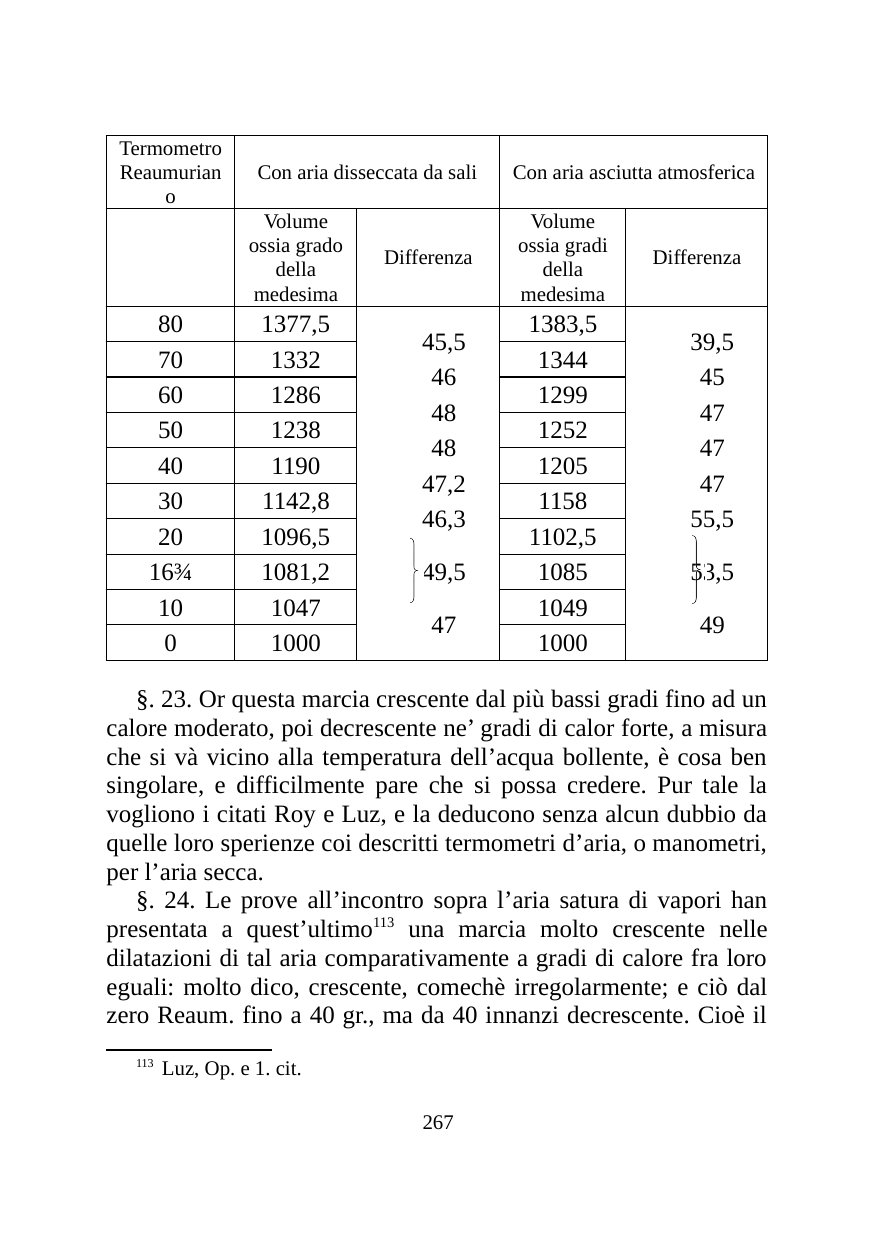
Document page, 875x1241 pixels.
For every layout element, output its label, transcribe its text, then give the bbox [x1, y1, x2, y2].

table_cell 50 [107, 413, 234, 447]
table_cell [357, 500, 388, 509]
table_cell [626, 518, 656, 527]
table_cell 0 [107, 625, 234, 660]
table_cell 1286 [235, 378, 356, 412]
table_cell [357, 350, 388, 359]
text §. 24. Le prove all’incontro sopra l’aria satura di vapori han presentata a quest’ultimo una marcia molto crescente nelle dilatazioni di tal aria comparativamente a gradi di calore fra loro eguali: molto dico, crescente, comechè irregolarmente; e ciò dal zero Reaum. fino a 40 gr., ma da 40 innanzi decrescente. Cioè il [106, 886, 768, 1029]
list Luz, Op. e 1. cit. [106, 1056, 768, 1080]
table_cell [357, 368, 388, 376]
table_cell [656, 314, 767, 323]
table_cell [357, 332, 388, 341]
table_cell 1299 [500, 378, 625, 412]
table_cell [626, 421, 656, 429]
table_cell 1238 [235, 413, 356, 447]
table_cell [357, 615, 388, 624]
table_cell [626, 580, 656, 589]
table_cell 1344 [500, 342, 625, 376]
table_cell [626, 438, 656, 447]
table_cell [656, 651, 767, 660]
table_cell [626, 465, 656, 474]
table_cell [626, 474, 656, 483]
table_cell 53,5 [707, 536, 767, 607]
table_cell 48 [388, 394, 499, 429]
table_header Termometro Reaumuriano [107, 136, 234, 208]
table_cell 1332 [235, 342, 356, 376]
table_cell [394, 536, 423, 607]
table_cell 70 [107, 342, 234, 376]
table_cell 53,5 [675, 536, 705, 607]
table_cell [357, 465, 388, 474]
table_cell [626, 307, 656, 314]
table_cell [626, 527, 656, 536]
table_cell 1081,2 [235, 555, 356, 589]
table_cell [357, 509, 388, 518]
table_cell [388, 307, 499, 314]
table_header Con aria asciutta atmosferica [500, 136, 767, 208]
table_cell [357, 545, 388, 553]
table_cell [357, 580, 388, 589]
table_cell 60 [107, 378, 234, 412]
table_cell [357, 421, 388, 429]
table_cell [357, 307, 388, 314]
table_cell [656, 307, 767, 314]
table_cell [357, 624, 388, 633]
table_cell 45 [656, 359, 767, 394]
table_cell [357, 491, 388, 500]
table_cell [357, 341, 388, 350]
table_cell Differenza [357, 209, 499, 306]
table_cell 1000 [235, 625, 356, 660]
table_cell [626, 598, 656, 607]
table_cell 47 [656, 394, 767, 429]
table_cell 55,5 [656, 500, 767, 536]
table_cell [357, 323, 388, 332]
table_cell [626, 554, 656, 562]
table_cell Volume ossia grado della medesima [235, 209, 356, 306]
table_cell 49,5 [424, 536, 499, 607]
table_cell [626, 456, 656, 465]
table_cell [626, 615, 656, 624]
table_cell 39,5 [656, 323, 767, 359]
table_cell 49 [656, 607, 767, 642]
table_cell [357, 518, 388, 527]
table_cell [357, 607, 388, 615]
table_cell 1085 [500, 555, 625, 589]
table_cell [357, 554, 388, 562]
table_cell [357, 447, 388, 456]
table_cell [626, 545, 656, 553]
table_cell [357, 403, 388, 412]
table_cell 1377,5 [235, 307, 356, 341]
table_cell [357, 412, 388, 421]
table_cell 1158 [500, 484, 625, 518]
table_cell [357, 376, 388, 385]
table_cell [357, 562, 388, 571]
table_cell 1047 [235, 590, 356, 624]
table_cell 1252 [500, 413, 625, 447]
table_cell 47 [656, 430, 767, 465]
table_cell [357, 598, 388, 607]
table_cell [626, 403, 656, 412]
table_cell 48 [388, 430, 499, 465]
table_cell [357, 571, 388, 580]
table_cell [388, 314, 499, 323]
table_cell [357, 642, 388, 651]
table_cell [626, 509, 656, 518]
table_cell [626, 394, 656, 403]
table_cell [626, 633, 656, 642]
table_cell [357, 385, 388, 394]
table_cell [626, 359, 656, 367]
table_cell [626, 412, 656, 421]
table_cell [626, 651, 656, 660]
table_cell 1142,8 [235, 484, 356, 518]
table_cell [388, 642, 499, 651]
table_cell [626, 314, 656, 323]
table_cell 47 [656, 465, 767, 500]
table_cell [626, 500, 656, 509]
table_cell 1102,5 [500, 519, 625, 553]
table_cell 80 [107, 307, 234, 341]
table_cell [656, 642, 767, 651]
table_cell [626, 368, 656, 376]
table_cell [626, 536, 656, 544]
table_cell Differenza [626, 209, 767, 306]
table_cell 10 [107, 590, 234, 624]
table_cell 46 [388, 359, 499, 394]
table_cell [626, 447, 656, 456]
table_cell [626, 385, 656, 394]
table_cell [626, 624, 656, 633]
table_cell [626, 350, 656, 359]
table_cell [626, 491, 656, 500]
table_cell [357, 527, 388, 536]
table_cell [357, 314, 388, 323]
table_cell [357, 483, 388, 491]
table_cell [388, 536, 393, 607]
table_cell [626, 323, 656, 332]
table_cell 1000 [500, 625, 625, 660]
table_cell [626, 483, 656, 491]
table_cell [626, 642, 656, 651]
table_cell [107, 209, 234, 306]
table_cell 47,2 [388, 465, 499, 500]
table_cell 20 [107, 519, 234, 553]
table_cell [357, 633, 388, 642]
table_cell [357, 536, 388, 544]
table_cell [626, 376, 656, 385]
table_cell [357, 394, 388, 403]
table_cell 1096,5 [235, 519, 356, 553]
table_cell [626, 562, 656, 571]
table_cell 47 [388, 607, 499, 642]
table_cell [357, 456, 388, 465]
table_cell [626, 589, 656, 598]
table_cell [357, 589, 388, 598]
table_cell [626, 607, 656, 615]
table_cell 1190 [235, 448, 356, 483]
table_cell 46,3 [388, 500, 499, 536]
table_cell [357, 474, 388, 483]
table_cell [357, 430, 388, 438]
table_cell [357, 359, 388, 367]
table_cell [626, 332, 656, 341]
table_cell 53,5 [656, 536, 674, 607]
table_cell 40 [107, 448, 234, 483]
table_cell [626, 341, 656, 350]
table_cell [357, 438, 388, 447]
table_cell 1383,5 [500, 307, 625, 341]
table_cell 1049 [500, 590, 625, 624]
table_cell [357, 651, 388, 660]
table_cell 16¾ [107, 555, 234, 589]
table_cell Volume ossia gradi della medesima [500, 209, 625, 306]
table_header Con aria disseccata da sali [235, 136, 499, 208]
table_cell [388, 651, 499, 660]
table_cell 45,5 [388, 323, 499, 359]
text §. 23. Or questa marcia crescente dal più bassi gradi fino ad un calore moderato, poi decrescente ne’ gradi di calor forte, a misura che si và vicino alla temperatura dell’acqua bollente, è cosa ben singolare, e difficilmente pare che si possa credere. Pur tale la vogliono i citati Roy e Luz, e la deducono senza alcun dubbio da quelle loro sperienze coi descritti termometri d’aria, o manometri, per l’aria secca. [106, 684, 768, 886]
table_cell [626, 571, 656, 580]
table_cell [626, 430, 656, 438]
table_cell 30 [107, 484, 234, 518]
table_cell 1205 [500, 448, 625, 483]
